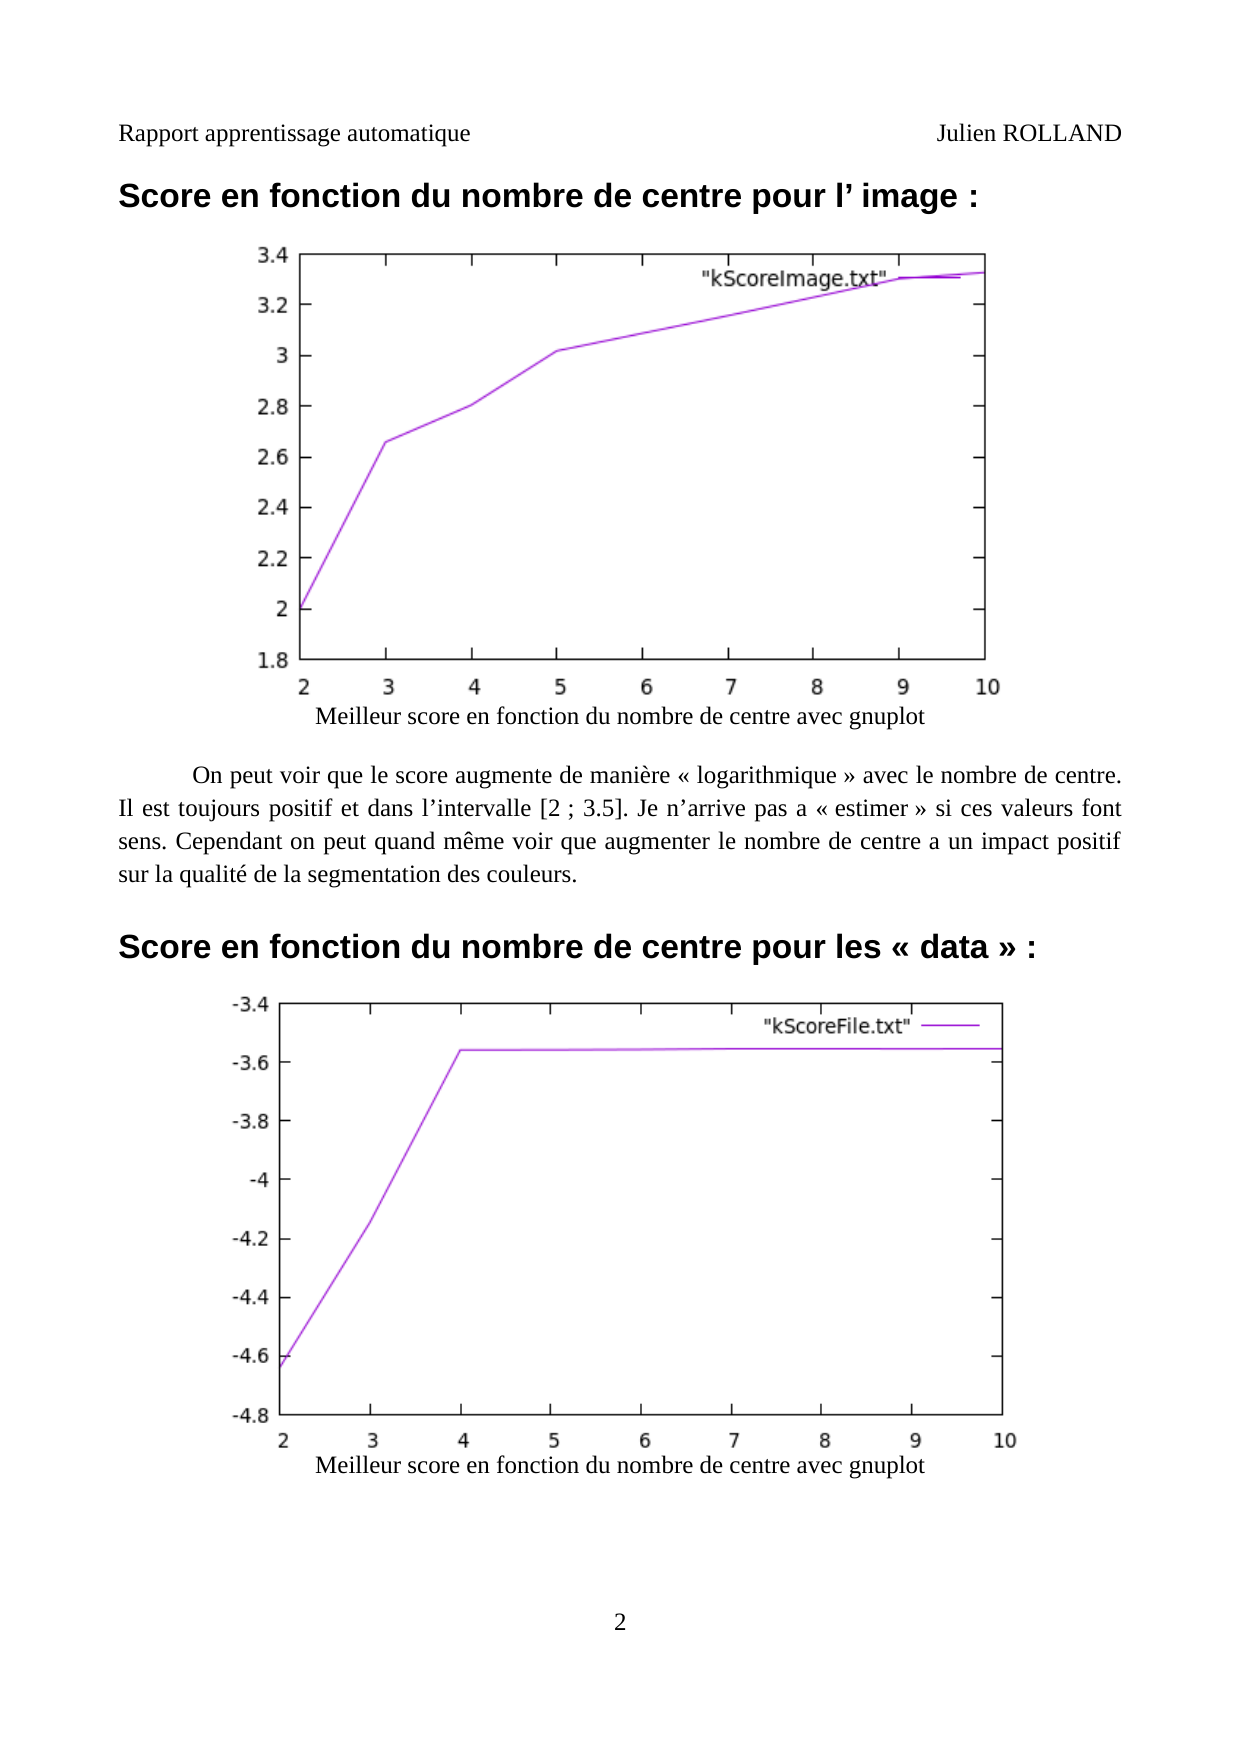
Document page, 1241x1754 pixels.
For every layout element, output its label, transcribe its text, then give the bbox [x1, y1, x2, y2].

text Meilleur score en fonction du nombre de centre avec gnuplot [177, 702, 1063, 730]
text Meilleur score en fonction du nombre de centre avec gnuplot [177, 1451, 1063, 1479]
picture [203, 978, 1037, 1451]
text On peut voir que le score augmente de manière « logarithmique » avec le nombre de centre. Il est toujours positif et dans l’intervalle [2 ; 3.5]. Je n’arrive pas a « estimer » si ces valeurs font sens. Cependant on peut quand même voir que augmenter le nombre de centre a un impact positif sur la qualité de la segmentation des couleurs. [118, 760, 1122, 887]
subtitle Score en fonction du nombre de centre pour l’ image : [118, 176, 1122, 215]
subtitle Score en fonction du nombre de centre pour les « data » : [118, 927, 1122, 966]
picture [218, 227, 1022, 702]
